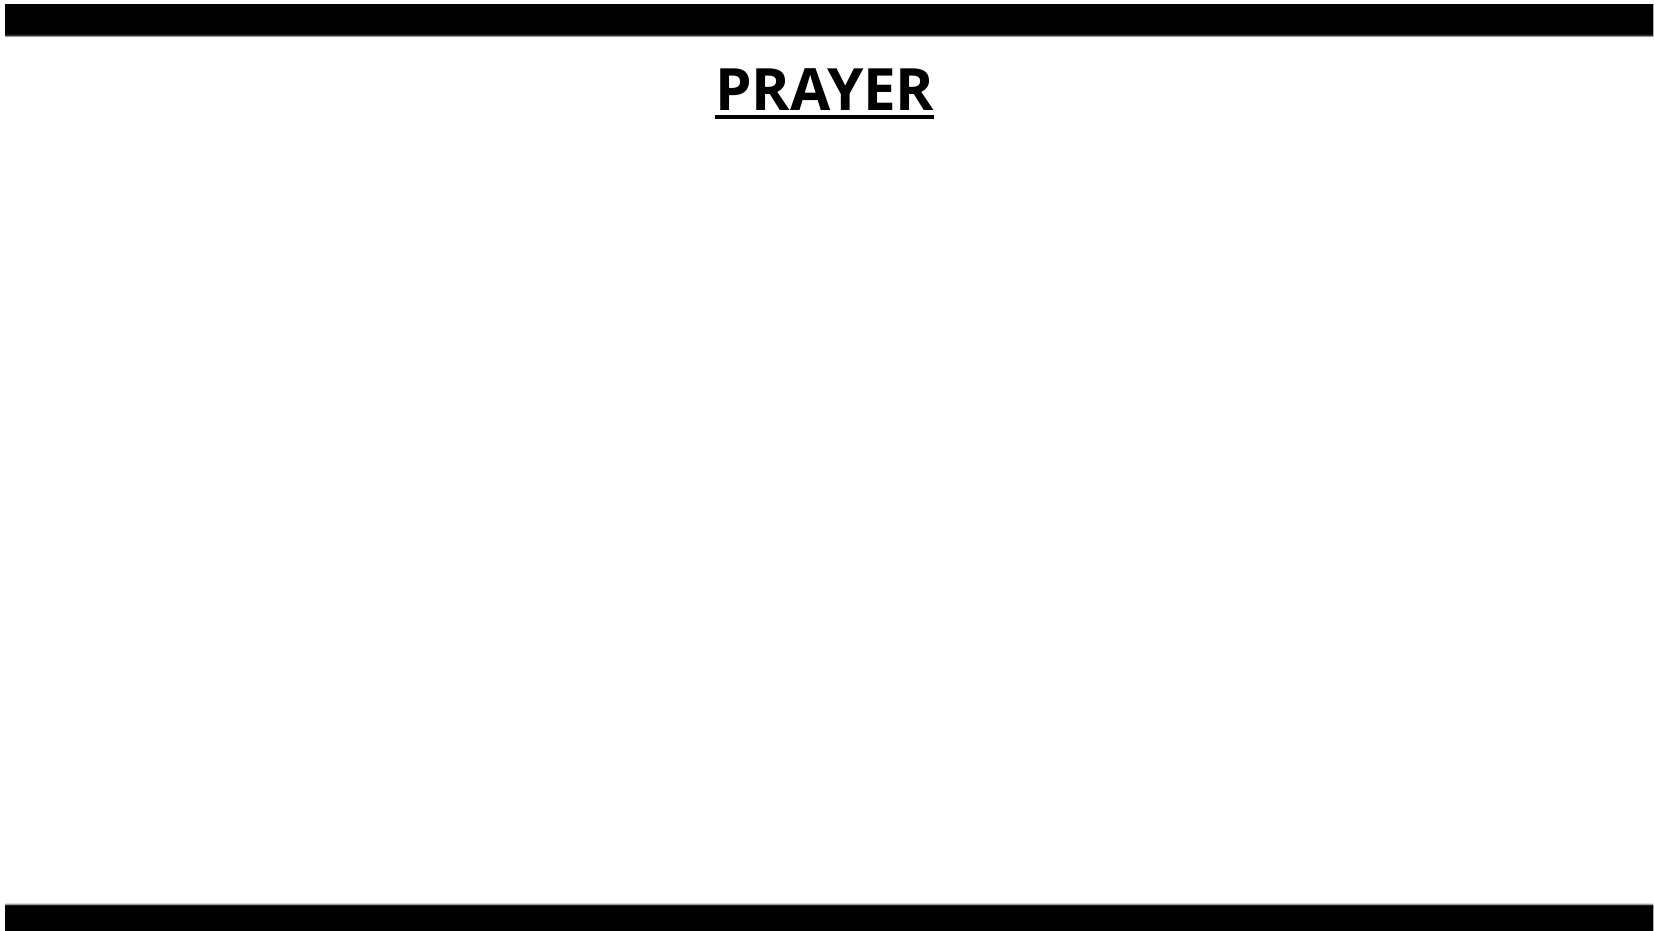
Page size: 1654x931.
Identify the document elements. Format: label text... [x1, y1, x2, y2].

picture [5, 4, 1654, 931]
text_box PRAYER [60, 40, 1591, 166]
